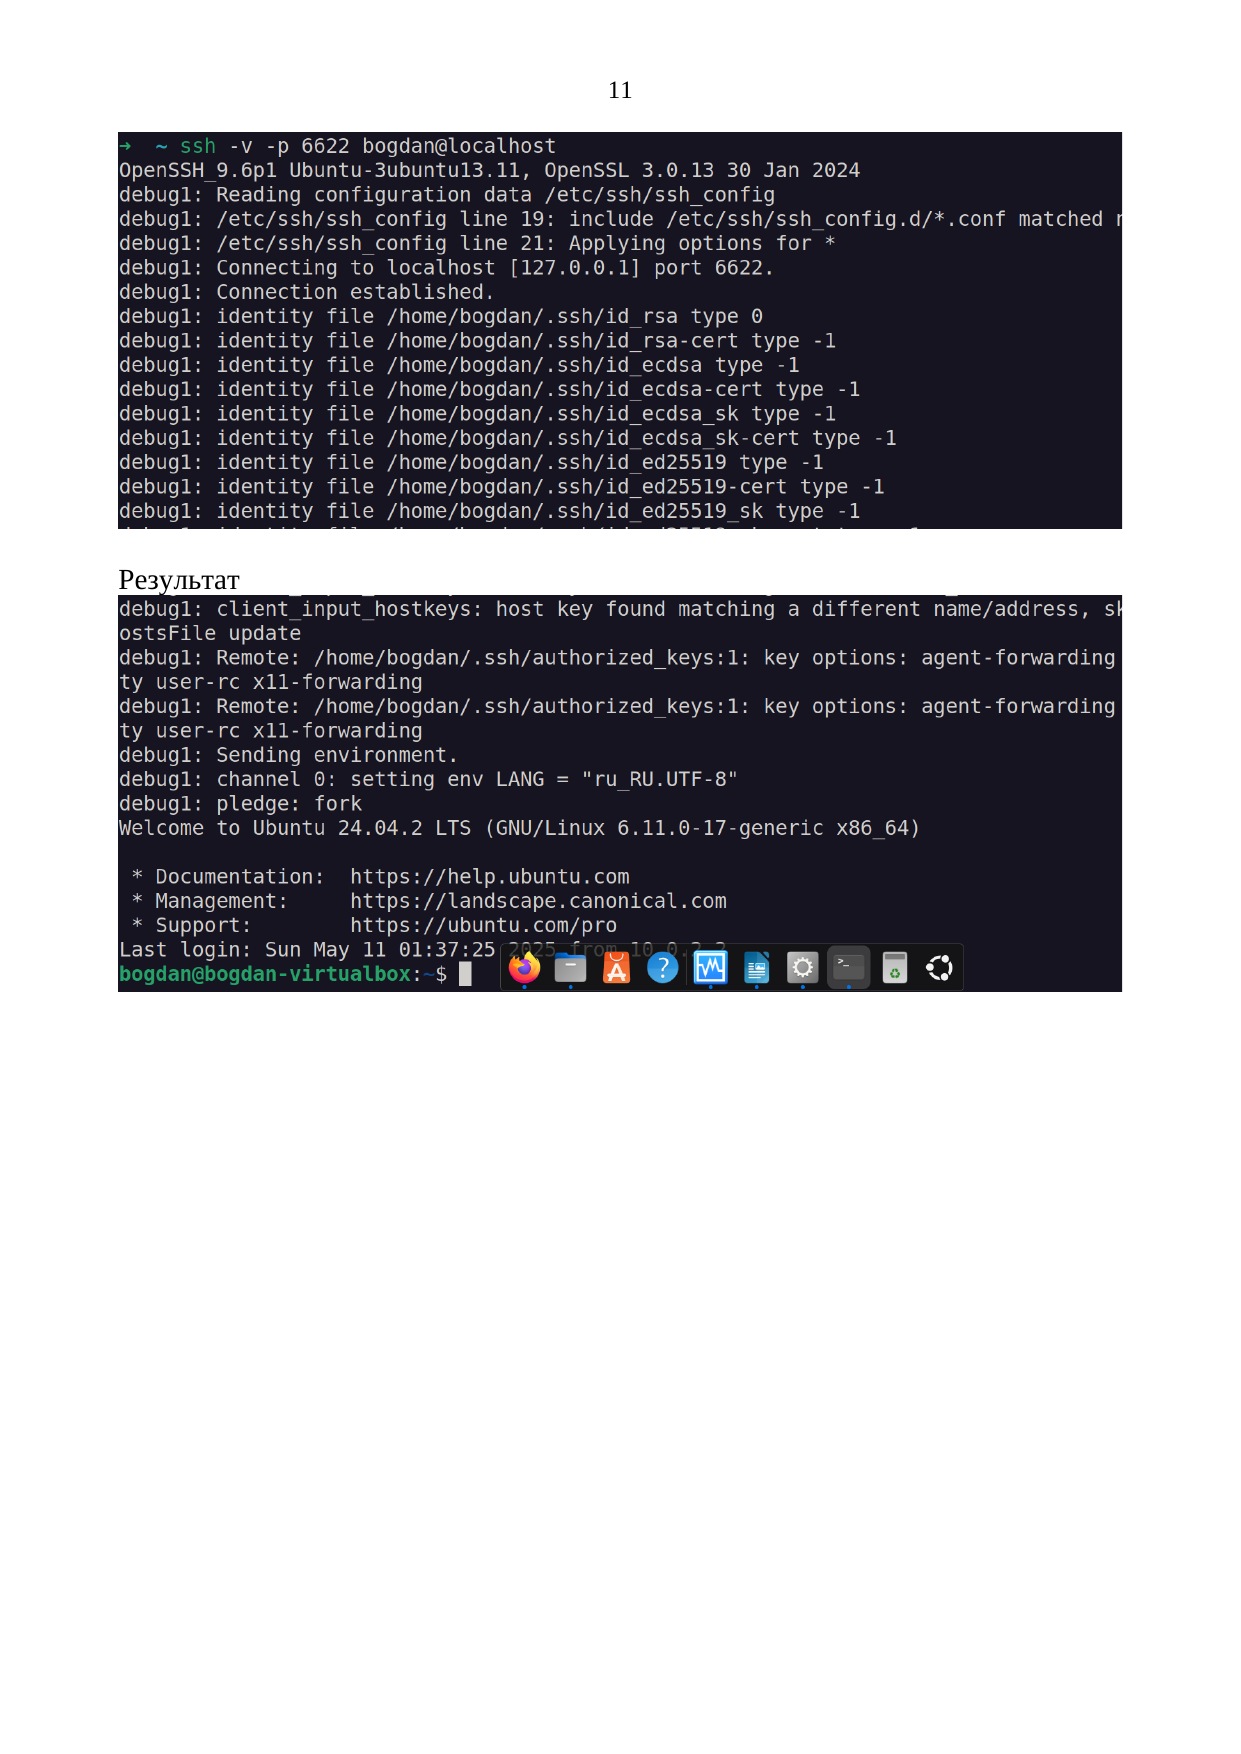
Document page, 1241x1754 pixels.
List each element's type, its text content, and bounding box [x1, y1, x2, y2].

picture [118, 595, 1123, 992]
text Результат [118, 562, 1122, 595]
picture [118, 132, 1123, 529]
